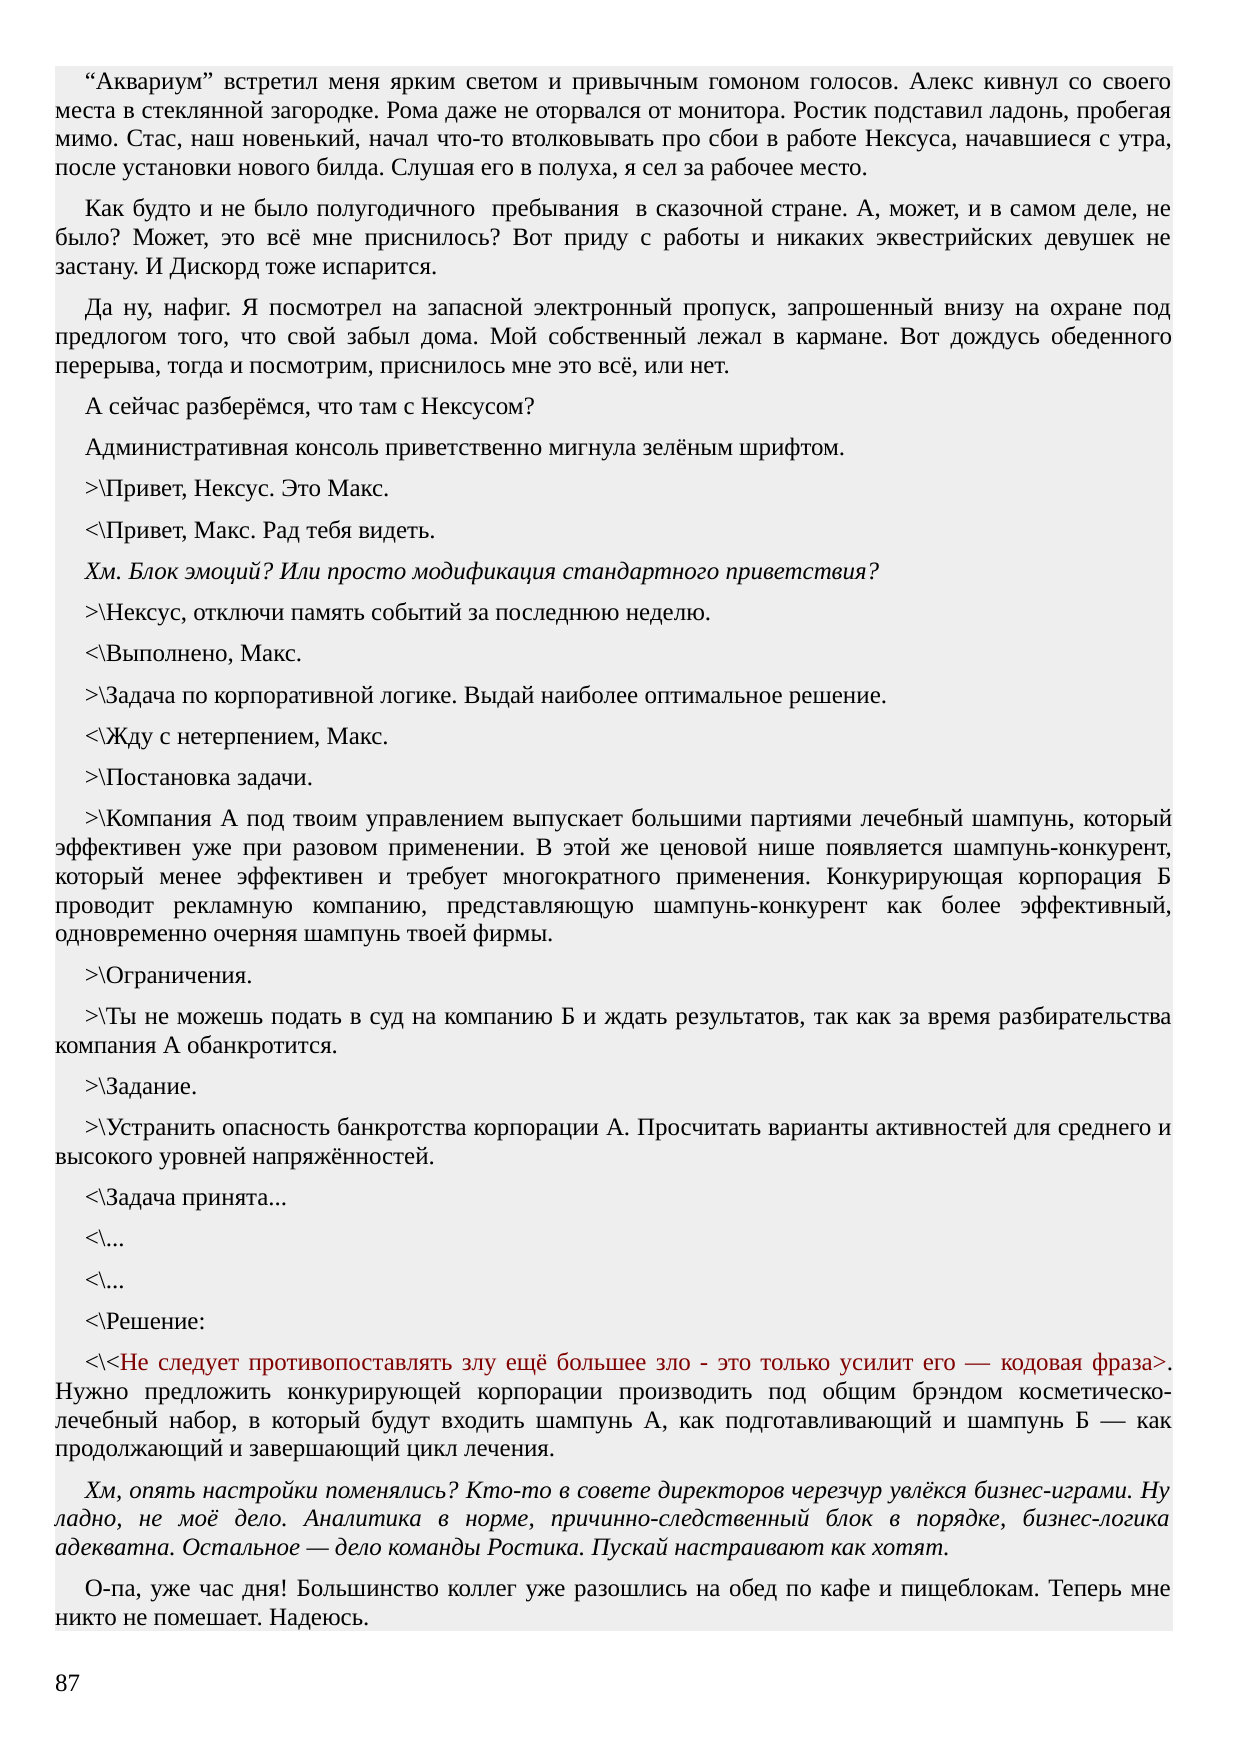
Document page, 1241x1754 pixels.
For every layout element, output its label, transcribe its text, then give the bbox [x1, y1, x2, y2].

text >\Нексус, отключи память событий за последнюю неделю. [55, 597, 1173, 626]
text <\Привет, Макс. Рад тебя видеть. [55, 515, 1173, 543]
text Административная консоль приветственно мигнула зелёным шрифтом. [55, 432, 1173, 461]
text >\Привет, Нексус. Это Макс. [55, 473, 1173, 502]
text <\... [55, 1265, 1173, 1293]
text Хм, опять настройки поменялись? Кто-то в совете директоров черезчур увлёкся бизнес-играми. Ну ладно, не моё дело. Аналитика в норме, причинно-следственный блок в порядке, бизнес-логика адекватна. Остальное — дело команды Ростика. Пускай настраивают как хотят. [55, 1475, 1173, 1561]
text >\Компания А под твоим управлением выпускает большими партиями лечебный шампунь, который эффективен уже при разовом применении. В этой же ценовой нише появляется шампунь-конкурент, который менее эффективен и требует многократного применения. Конкурирующая корпорация Б проводит рекламную компанию, представляющую шампунь-конкурент как более эффективный, одновременно очерняя шампунь твоей фирмы. [55, 803, 1173, 947]
text О-па, уже час дня! Большинство коллег уже разошлись на обед по кафе и пищеблокам. Теперь мне никто не помешает. Надеюсь. [55, 1573, 1173, 1631]
text >\Постановка задачи. [55, 762, 1173, 791]
text Хм. Блок эмоций? Или просто модификация стандартного приветствия? [55, 556, 1173, 585]
text “Аквариум” встретил меня ярким светом и привычным гомоном голосов. Алекс кивнул со своего места в стеклянной загородке. Рома даже не оторвался от монитора. Ростик подставил ладонь, пробегая мимо. Стас, наш новенький, начал что-то втолковывать про сбои в работе Нексуса, начавшиеся с утра, после установки нового билда. Слушая его в полуха, я сел за рабочее место. [55, 66, 1173, 181]
text >\Ты не можешь подать в суд на компанию Б и ждать результатов, так как за время разбирательства компания А обанкротится. [55, 1001, 1173, 1058]
text Да ну, нафиг. Я посмотрел на запасной электронный пропуск, запрошенный внизу на охране под предлогом того, что свой забыл дома. Мой собственный лежал в кармане. Вот дождусь обеденного перерыва, тогда и посмотрим, приснилось мне это всё, или нет. [55, 292, 1173, 378]
text Как будто и не было полугодичного пребывания в сказочной стране. А, может, и в самом деле, не было? Может, это всё мне приснилось? Вот приду с работы и никаких эквестрийских девушек не застану. И Дискорд тоже испарится. [55, 193, 1173, 280]
text >\Задание. [55, 1071, 1173, 1100]
text <\... [55, 1223, 1173, 1252]
text <\Задача принята... [55, 1182, 1173, 1211]
text >\Задача по корпоративной логике. Выдай наиболее оптимальное решение. [55, 680, 1173, 708]
text <\Решение: [55, 1306, 1173, 1335]
text <\Жду с нетерпением, Макс. [55, 721, 1173, 750]
text А сейчас разберёмся, что там с Нексусом? [55, 391, 1173, 420]
text <\<Не следует противопоставлять злу ещё большее зло - это только усилит его — кодовая фраза>. Нужно предложить конкурирующей корпорации производить под общим брэндом косметическо-лечебный набор, в который будут входить шампунь А, как подготавливающий и шампунь Б — как продолжающий и завершающий цикл лечения. [55, 1347, 1173, 1462]
text >\Ограничения. [55, 960, 1173, 988]
text >\Устранить опасность банкротства корпорации А. Просчитать варианты активностей для среднего и высокого уровней напряжённостей. [55, 1112, 1173, 1170]
text <\Выполнено, Макс. [55, 638, 1173, 667]
